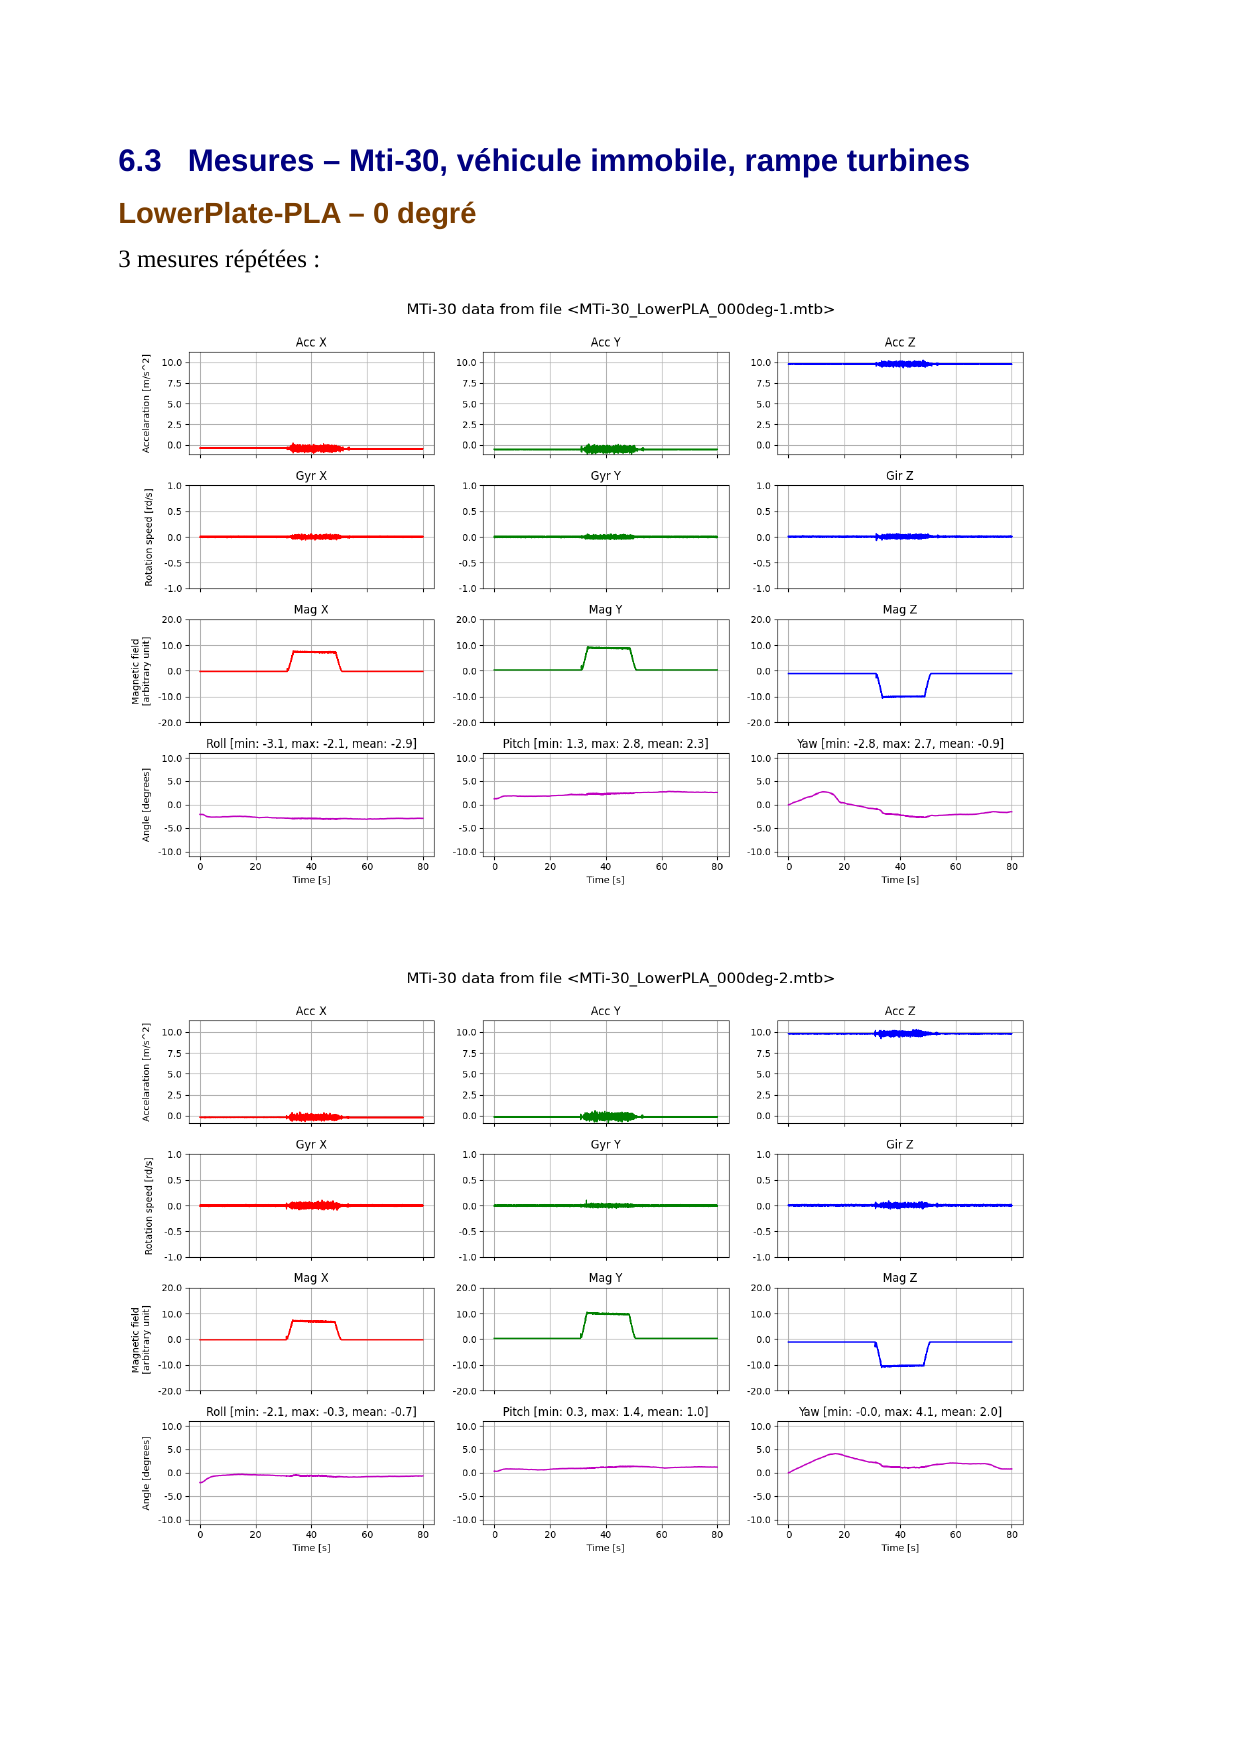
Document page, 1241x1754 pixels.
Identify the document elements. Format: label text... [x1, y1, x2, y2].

text 3 mesures répétées : [118, 244, 1122, 273]
subtitle Mesures – Mti-30, véhicule immobile, rampe turbines [118, 142, 1122, 178]
picture [118, 960, 1123, 1563]
subtitle LowerPlate-PLA – 0 degré [118, 196, 1122, 229]
picture [118, 292, 1123, 895]
